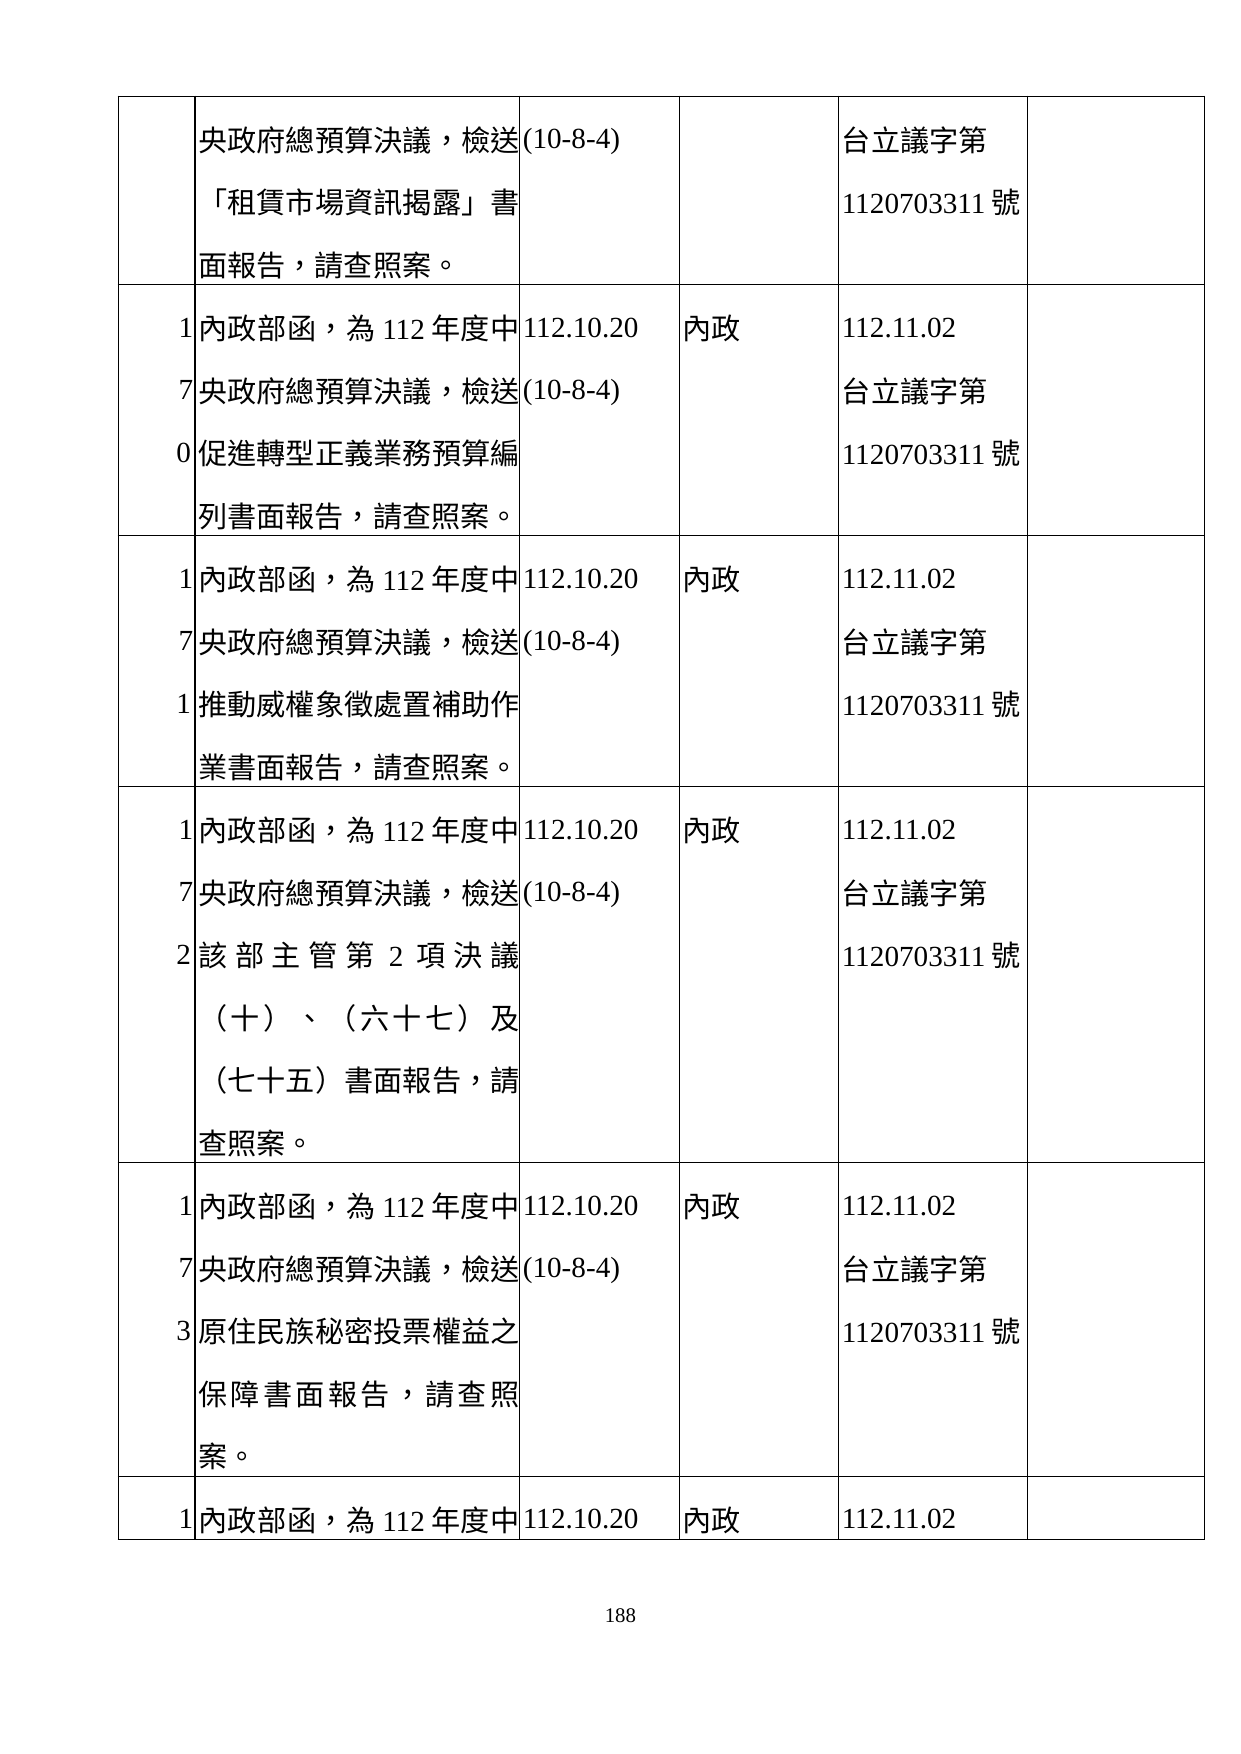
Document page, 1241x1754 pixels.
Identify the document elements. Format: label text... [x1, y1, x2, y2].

table_cell 112.11.02 [839, 1477, 1027, 1539]
table_cell 112.11.02 台立議字第1120703311號 [839, 285, 1027, 535]
table_cell 內政 [680, 1477, 838, 1539]
table_cell 112.11.02 台立議字第1120703311號 [839, 536, 1027, 786]
table_cell 內政部函，為112年度中 [196, 1477, 519, 1539]
table_cell 112.10.20 (10-8-4) [520, 285, 679, 535]
table_cell [1028, 787, 1204, 1162]
table_cell [119, 97, 194, 284]
table_cell 央政府總預算決議，檢送「租賃市場資訊揭露」書面報告，請查照案。 [196, 97, 519, 284]
table_cell [119, 1163, 194, 1476]
table_cell [119, 1477, 194, 1539]
table_cell [119, 285, 194, 535]
table_cell [1028, 536, 1204, 786]
table_cell (10-8-4) [520, 97, 679, 284]
table_cell 112.10.20 (10-8-4) [520, 1163, 679, 1476]
table_cell 內政部函，為112年度中央政府總預算決議，檢送推動威權象徵處置補助作業書面報告，請查照案。 [196, 536, 519, 786]
table_cell 內政 [680, 285, 838, 535]
table_cell 內政部函，為112年度中央政府總預算決議，檢送原住民族秘密投票權益之保障書面報告，請查照案。 [196, 1163, 519, 1476]
table_cell 112.11.02 台立議字第1120703311號 [839, 1163, 1027, 1476]
table_cell [119, 787, 194, 1162]
table_cell 內政 [680, 787, 838, 1162]
table_cell 112.10.20 (10-8-4) [520, 787, 679, 1162]
table_cell [1028, 1477, 1204, 1539]
table_cell [680, 97, 838, 284]
table_cell 內政部函，為112年度中央政府總預算決議，檢送該部主管第2項決議（十）、（六十七）及（七十五）書面報告，請查照案。 [196, 787, 519, 1162]
table_cell [1028, 285, 1204, 535]
table_cell 內政 [680, 536, 838, 786]
table_cell [1028, 97, 1204, 284]
table_cell 內政 [680, 1163, 838, 1476]
table_cell 台立議字第1120703311號 [839, 97, 1027, 284]
table_cell [119, 536, 194, 786]
table_cell 112.10.20 [520, 1477, 679, 1539]
table_cell [1028, 1163, 1204, 1476]
table_cell 112.10.20 (10-8-4) [520, 536, 679, 786]
table_cell 內政部函，為112年度中央政府總預算決議，檢送促進轉型正義業務預算編列書面報告，請查照案。 [196, 285, 519, 535]
table_cell 112.11.02 台立議字第1120703311號 [839, 787, 1027, 1162]
